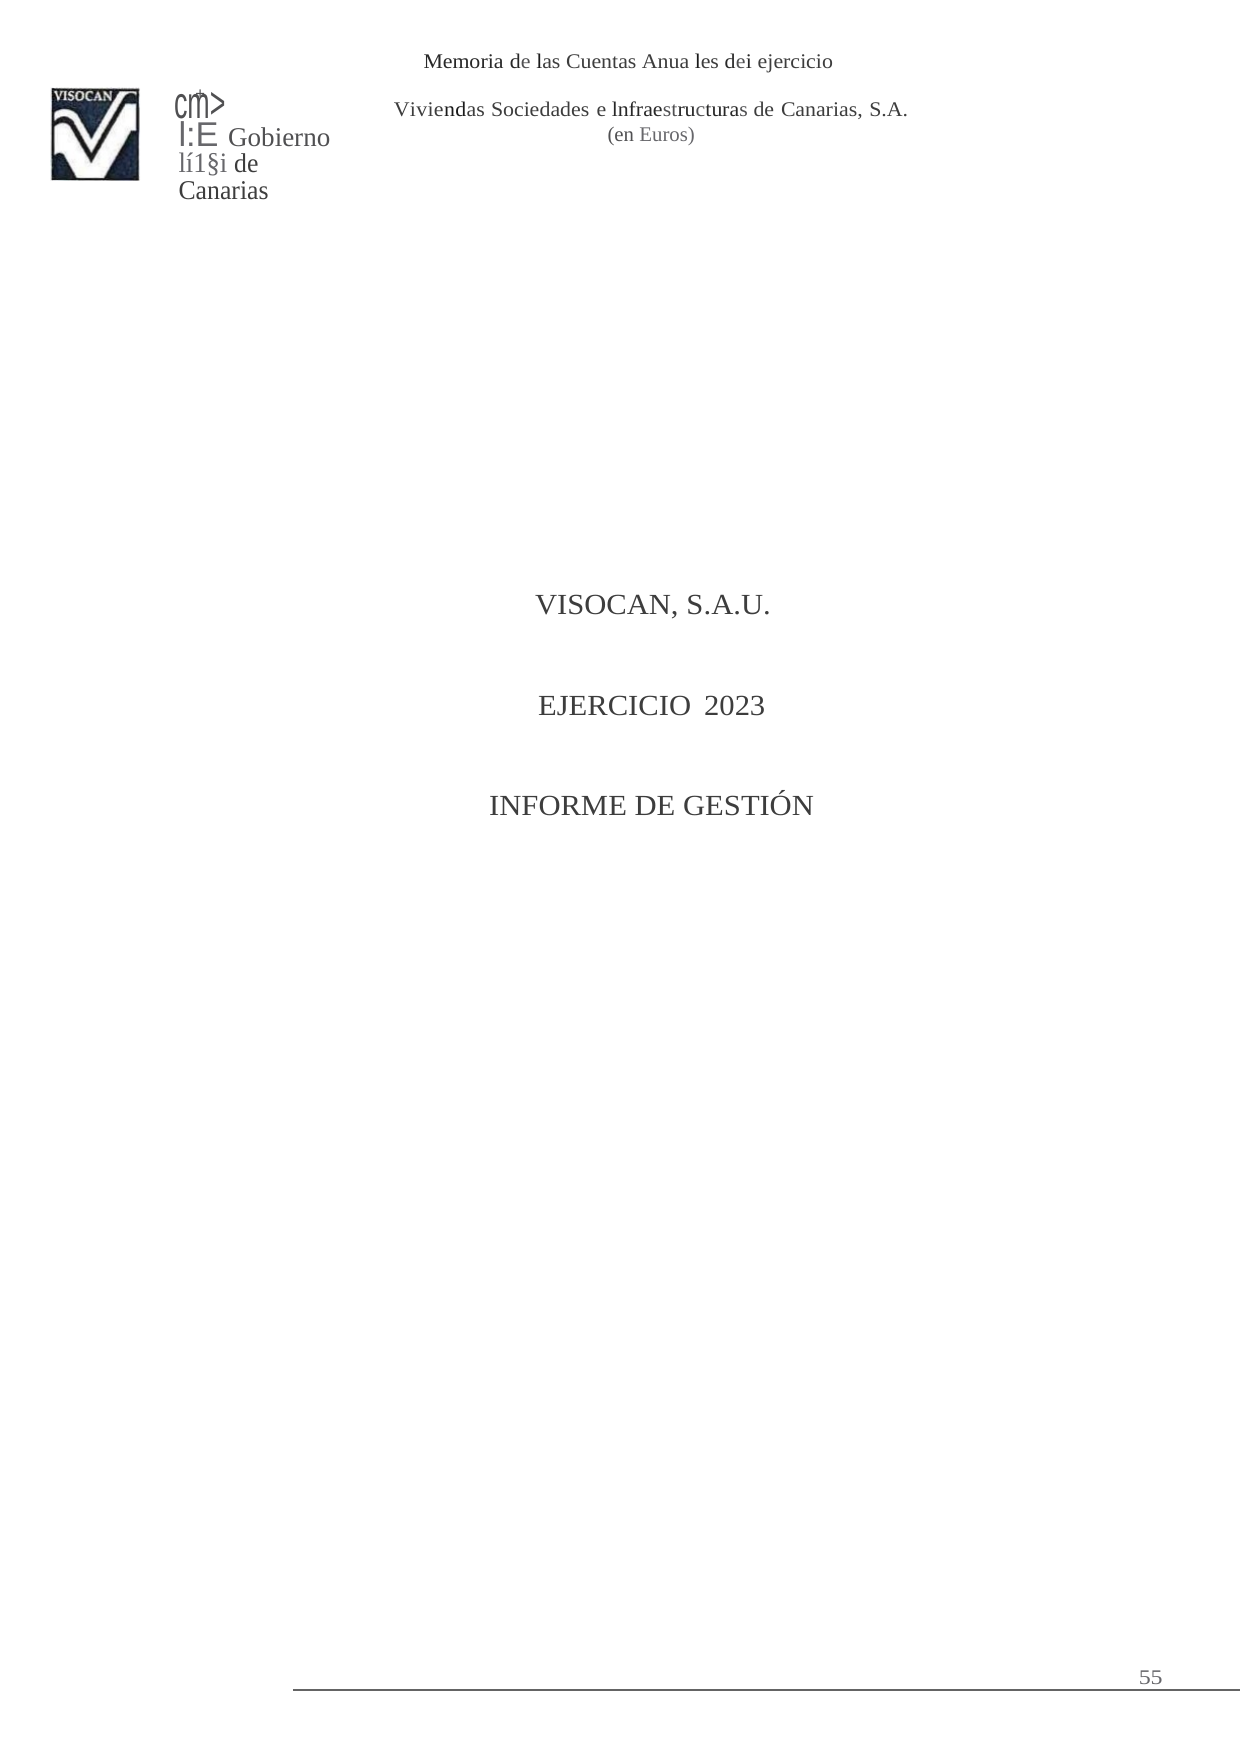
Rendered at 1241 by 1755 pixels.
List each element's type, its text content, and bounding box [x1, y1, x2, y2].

text lí1§i de Canarias [178, 151, 348, 205]
text cm> [141, 89, 348, 126]
text VISOCAN, S.A.U. EJERCICIO 2023 INFORME DE GESTIÓN [488, 587, 815, 822]
text l:E Gobierno [178, 126, 348, 151]
text Viviendas Sociedades e lnfraestructuras de Canarias, S.A. (en Euros) [391, 97, 910, 146]
text 55 [352, 1664, 1163, 1689]
